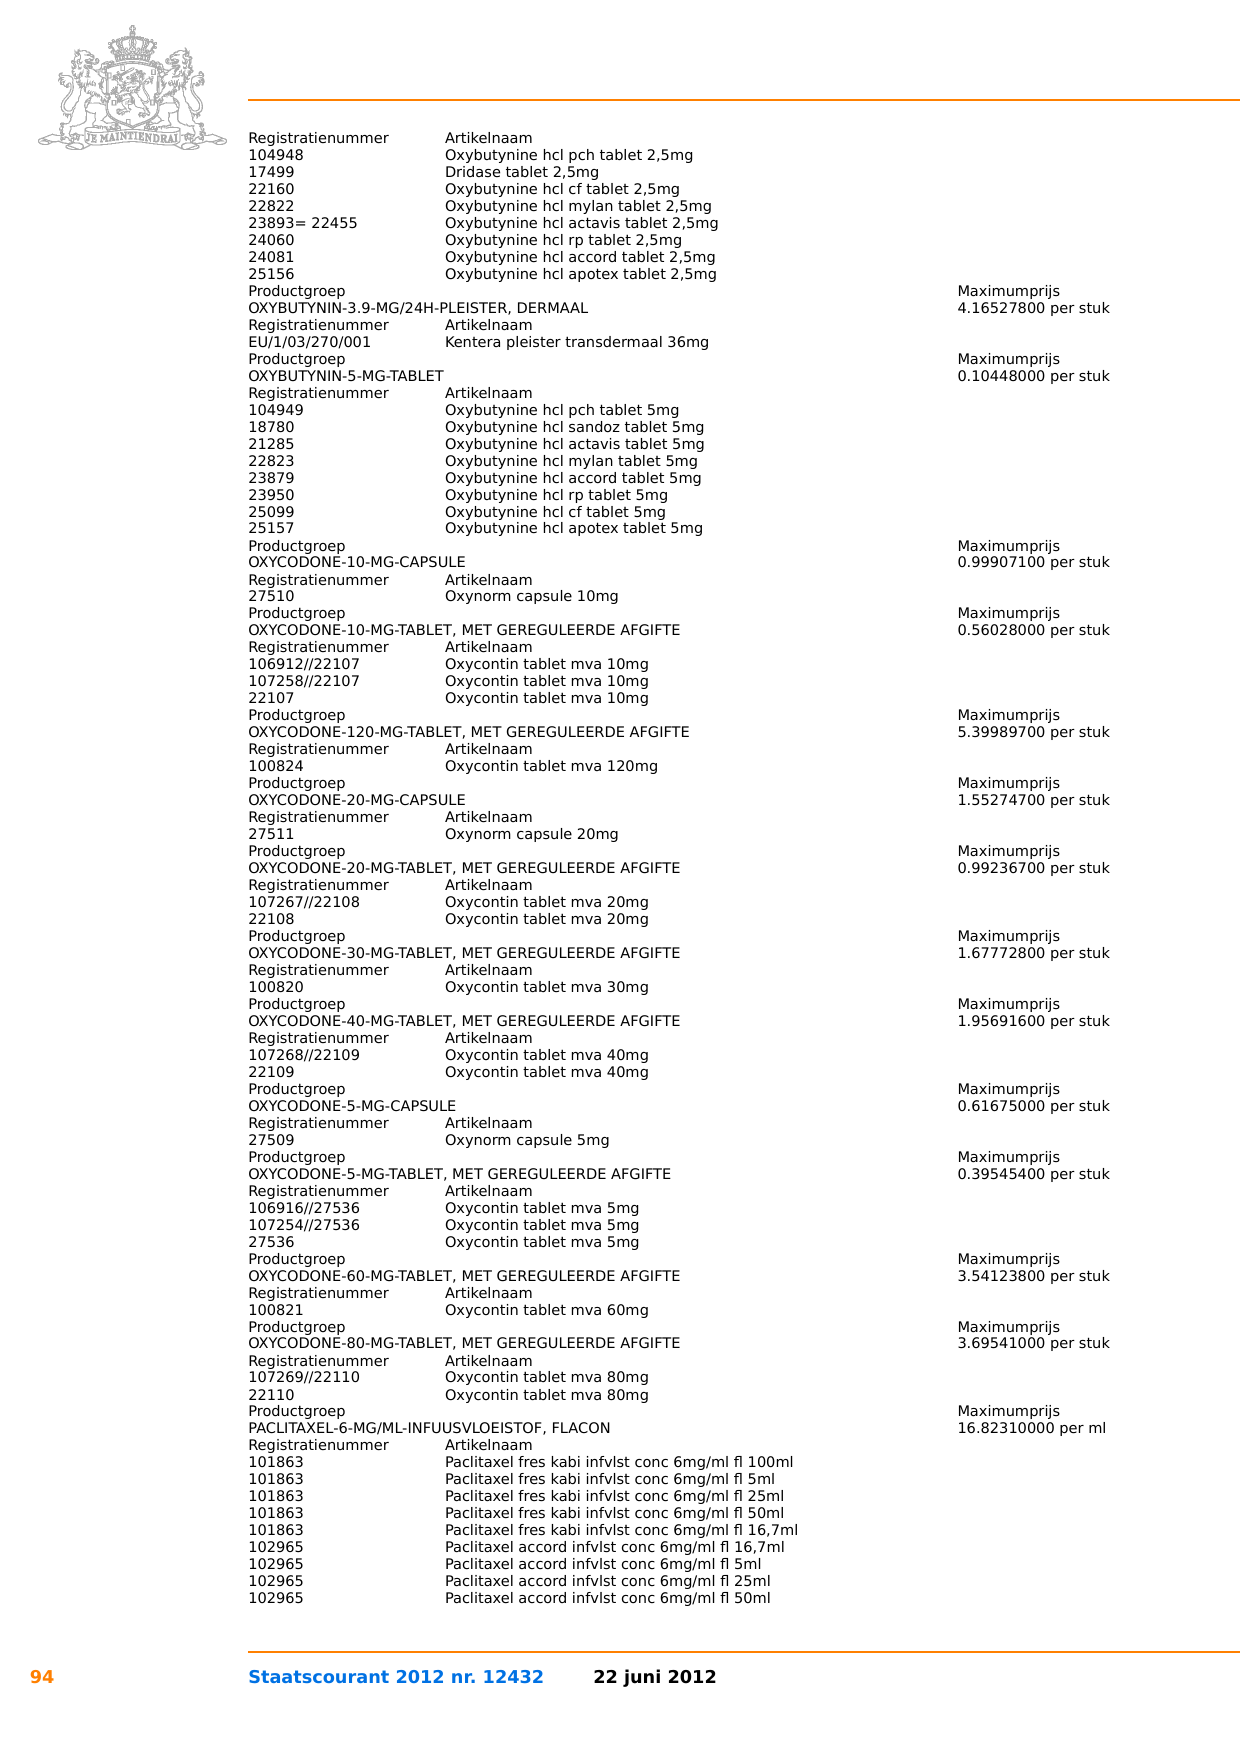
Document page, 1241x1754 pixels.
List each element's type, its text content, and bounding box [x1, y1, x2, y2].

table_cell Oxybutynine hcl apotex tablet 2,5mg [439, 266, 951, 283]
table_cell [439, 351, 951, 368]
table_cell 22822 [248, 198, 439, 215]
table_cell Oxycontin tablet mva 80mg [439, 1386, 951, 1403]
table_cell [951, 911, 1163, 928]
table_cell [951, 504, 1163, 520]
table_cell Oxycontin tablet mva 40mg [439, 1047, 951, 1064]
table_cell [951, 741, 1163, 758]
table_cell 104949 [248, 402, 439, 418]
table_cell Oxycontin tablet mva 20mg [439, 894, 951, 911]
table_cell Maximumprijs [951, 843, 1163, 860]
table_cell Artikelnaam [439, 385, 951, 402]
table_cell Oxynorm capsule 20mg [439, 826, 951, 843]
table_cell [951, 486, 1163, 503]
table_cell 101863 [248, 1505, 439, 1522]
table_cell [951, 1115, 1163, 1132]
table_cell [951, 317, 1163, 334]
table_cell [951, 1539, 1163, 1556]
table_cell [951, 1217, 1163, 1233]
table_cell Paclitaxel accord infvlst conc 6mg/ml fl 50ml [439, 1590, 951, 1607]
table_cell Registratienummer [248, 1183, 439, 1199]
table_cell Maximumprijs [951, 1319, 1163, 1335]
table_cell Registratienummer [248, 877, 439, 894]
table_cell [951, 588, 1163, 605]
table_cell [951, 164, 1163, 181]
table_cell Artikelnaam [439, 1437, 951, 1454]
table_cell 5.39989700 per stuk [951, 724, 1163, 741]
table_cell 24081 [248, 249, 439, 266]
table_cell Productgroep [248, 1403, 439, 1420]
table_cell [951, 1454, 1163, 1471]
table_cell [951, 1132, 1163, 1149]
table_cell [951, 385, 1163, 402]
table_cell OXYCODONE-20-MG-CAPSULE [248, 792, 951, 809]
table_cell Artikelnaam [439, 639, 951, 656]
table_cell [951, 436, 1163, 452]
table_cell Registratienummer [248, 1353, 439, 1369]
table_cell Oxycontin tablet mva 120mg [439, 758, 951, 775]
table_cell 101863 [248, 1488, 439, 1505]
table_cell OXYCODONE-30-MG-TABLET, MET GEREGULEERDE AFGIFTE [248, 945, 951, 962]
table_cell 0.10448000 per stuk [951, 368, 1163, 384]
table_cell [439, 1403, 951, 1420]
table_cell Registratienummer [248, 571, 439, 588]
table_cell OXYCODONE-10-MG-TABLET, MET GEREGULEERDE AFGIFTE [248, 622, 951, 639]
table_cell Oxycontin tablet mva 5mg [439, 1200, 951, 1217]
table_cell Oxycontin tablet mva 5mg [439, 1217, 951, 1233]
table_cell 100821 [248, 1301, 439, 1318]
table_cell 4.16527800 per stuk [951, 300, 1163, 317]
table_cell 1.67772800 per stuk [951, 945, 1163, 962]
table_cell [951, 758, 1163, 775]
table_cell Registratienummer [248, 1115, 439, 1132]
table_cell Oxycontin tablet mva 60mg [439, 1301, 951, 1318]
table_cell Maximumprijs [951, 707, 1163, 724]
table_cell Oxybutynine hcl cf tablet 5mg [439, 504, 951, 520]
table_cell Oxycontin tablet mva 80mg [439, 1369, 951, 1386]
table_cell [951, 181, 1163, 198]
table_cell 3.54123800 per stuk [951, 1268, 1163, 1284]
table_cell Maximumprijs [951, 1403, 1163, 1420]
table_cell Paclitaxel fres kabi infvlst conc 6mg/ml fl 100ml [439, 1454, 951, 1471]
table_cell Artikelnaam [439, 317, 951, 334]
table_cell OXYCODONE-60-MG-TABLET, MET GEREGULEERDE AFGIFTE [248, 1268, 951, 1284]
table_cell EU/1/03/270/001 [248, 334, 439, 351]
table_cell 22108 [248, 911, 439, 928]
table_cell Artikelnaam [439, 877, 951, 894]
table_cell Registratienummer [248, 1285, 439, 1301]
table_cell [951, 402, 1163, 418]
table_cell Productgroep [248, 351, 439, 368]
table_cell [439, 1319, 951, 1335]
table_cell Maximumprijs [951, 538, 1163, 554]
table_cell [951, 1183, 1163, 1199]
table_cell OXYCODONE-5-MG-TABLET, MET GEREGULEERDE AFGIFTE [248, 1166, 951, 1183]
table_cell Oxybutynine hcl accord tablet 2,5mg [439, 249, 951, 266]
table_cell Artikelnaam [439, 1030, 951, 1047]
table_cell [951, 1064, 1163, 1081]
table_cell [951, 1353, 1163, 1369]
table_cell PACLITAXEL-6-MG/ML-INFUUSVLOEISTOF, FLACON [248, 1420, 951, 1437]
table_cell Artikelnaam [439, 1285, 951, 1301]
table_cell [951, 249, 1163, 266]
table_cell [951, 1556, 1163, 1573]
table_cell OXYCODONE-20-MG-TABLET, MET GEREGULEERDE AFGIFTE [248, 860, 951, 877]
table_cell [951, 520, 1163, 537]
table_cell Maximumprijs [951, 928, 1163, 945]
table_cell [951, 809, 1163, 826]
table_cell Maximumprijs [951, 775, 1163, 792]
table_cell Paclitaxel fres kabi infvlst conc 6mg/ml fl 5ml [439, 1471, 951, 1488]
table_cell 0.99236700 per stuk [951, 860, 1163, 877]
table_cell [439, 996, 951, 1013]
table_cell 102965 [248, 1539, 439, 1556]
table_cell [951, 1590, 1163, 1607]
table_cell Oxycontin tablet mva 10mg [439, 690, 951, 707]
table_cell [439, 1251, 951, 1267]
table_cell [951, 673, 1163, 690]
table_cell [951, 198, 1163, 215]
table_cell Maximumprijs [951, 1251, 1163, 1267]
table_cell 22160 [248, 181, 439, 198]
table_cell 0.61675000 per stuk [951, 1098, 1163, 1115]
table_cell 16.82310000 per ml [951, 1420, 1163, 1437]
table_cell Artikelnaam [439, 1183, 951, 1199]
table_cell Artikelnaam [439, 809, 951, 826]
table_cell Productgroep [248, 843, 439, 860]
table_cell Artikelnaam [439, 571, 951, 588]
table_cell Oxycontin tablet mva 10mg [439, 673, 951, 690]
table_cell Paclitaxel fres kabi infvlst conc 6mg/ml fl 50ml [439, 1505, 951, 1522]
table_cell 1.95691600 per stuk [951, 1013, 1163, 1030]
table_cell [951, 826, 1163, 843]
table_cell Oxycontin tablet mva 5mg [439, 1234, 951, 1251]
table_cell Oxycontin tablet mva 10mg [439, 656, 951, 673]
table_cell 27510 [248, 588, 439, 605]
table_cell 22109 [248, 1064, 439, 1081]
table_cell Productgroep [248, 775, 439, 792]
table_cell 27511 [248, 826, 439, 843]
table_cell [951, 571, 1163, 588]
table_cell 0.99907100 per stuk [951, 554, 1163, 571]
table_cell [951, 419, 1163, 436]
table_cell Productgroep [248, 1081, 439, 1098]
table_cell 0.39545400 per stuk [951, 1166, 1163, 1183]
table_cell 102965 [248, 1556, 439, 1573]
table_cell Maximumprijs [951, 283, 1163, 300]
table_cell 21285 [248, 436, 439, 452]
table_cell [951, 147, 1163, 164]
table_cell 22107 [248, 690, 439, 707]
table_cell Registratienummer [248, 1437, 439, 1454]
table_cell Oxybutynine hcl actavis tablet 2,5mg [439, 215, 951, 232]
table_cell [439, 1081, 951, 1098]
table_cell Maximumprijs [951, 1081, 1163, 1098]
table_cell Productgroep [248, 996, 439, 1013]
table_cell Oxycontin tablet mva 40mg [439, 1064, 951, 1081]
table_cell [951, 690, 1163, 707]
table_cell 25099 [248, 504, 439, 520]
table_cell Registratienummer [248, 1030, 439, 1047]
table_cell 107258//22107 [248, 673, 439, 690]
table_cell [951, 334, 1163, 351]
table_cell [951, 1285, 1163, 1301]
table_cell [951, 266, 1163, 283]
table_cell [951, 215, 1163, 232]
table_cell [951, 639, 1163, 656]
table_cell [951, 962, 1163, 979]
table_cell [439, 775, 951, 792]
table_cell Maximumprijs [951, 351, 1163, 368]
table_cell 107268//22109 [248, 1047, 439, 1064]
table_cell [951, 894, 1163, 911]
table_cell Productgroep [248, 1149, 439, 1166]
table_cell 100820 [248, 979, 439, 996]
table_cell 25156 [248, 266, 439, 283]
table_cell 22110 [248, 1386, 439, 1403]
table_cell 106916//27536 [248, 1200, 439, 1217]
table_cell [951, 232, 1163, 249]
table_cell Oxybutynine hcl pch tablet 2,5mg [439, 147, 951, 164]
table_cell Paclitaxel accord infvlst conc 6mg/ml fl 25ml [439, 1573, 951, 1590]
table_cell Oxynorm capsule 5mg [439, 1132, 951, 1149]
table_cell [439, 283, 951, 300]
table_cell Maximumprijs [951, 1149, 1163, 1166]
table_cell [951, 1505, 1163, 1522]
table_cell [439, 707, 951, 724]
table_cell 101863 [248, 1471, 439, 1488]
table_cell OXYCODONE-80-MG-TABLET, MET GEREGULEERDE AFGIFTE [248, 1335, 951, 1352]
table_cell [951, 1437, 1163, 1454]
table_cell 27536 [248, 1234, 439, 1251]
table_cell Oxybutynine hcl cf tablet 2,5mg [439, 181, 951, 198]
table_cell [951, 979, 1163, 996]
table_cell Oxybutynine hcl accord tablet 5mg [439, 470, 951, 486]
table_cell Oxynorm capsule 10mg [439, 588, 951, 605]
table_cell Productgroep [248, 707, 439, 724]
table_cell [951, 453, 1163, 469]
table_cell Paclitaxel accord infvlst conc 6mg/ml fl 16,7ml [439, 1539, 951, 1556]
table_cell 23893= 22455 [248, 215, 439, 232]
table_cell 107267//22108 [248, 894, 439, 911]
table_cell Registratienummer [248, 809, 439, 826]
table_cell Productgroep [248, 283, 439, 300]
table_cell [951, 1301, 1163, 1318]
table_cell Paclitaxel fres kabi infvlst conc 6mg/ml fl 16,7ml [439, 1522, 951, 1539]
table_cell Maximumprijs [951, 605, 1163, 622]
table_cell Oxycontin tablet mva 30mg [439, 979, 951, 996]
table_cell Registratienummer [248, 962, 439, 979]
table_cell 107269//22110 [248, 1369, 439, 1386]
table_cell 107254//27536 [248, 1217, 439, 1233]
table_cell [951, 1030, 1163, 1047]
table_cell Productgroep [248, 928, 439, 945]
table_cell Oxybutynine hcl rp tablet 5mg [439, 486, 951, 503]
table_cell OXYCODONE-120-MG-TABLET, MET GEREGULEERDE AFGIFTE [248, 724, 951, 741]
table_cell Registratienummer [248, 385, 439, 402]
table_cell [951, 1573, 1163, 1590]
table_cell [951, 1386, 1163, 1403]
table_cell [439, 538, 951, 554]
table_cell Oxybutynine hcl mylan tablet 5mg [439, 453, 951, 469]
table_cell Paclitaxel fres kabi infvlst conc 6mg/ml fl 25ml [439, 1488, 951, 1505]
table_cell 100824 [248, 758, 439, 775]
table_cell 18780 [248, 419, 439, 436]
table_cell 3.69541000 per stuk [951, 1335, 1163, 1352]
table_cell Kentera pleister transdermaal 36mg [439, 334, 951, 351]
table_cell [951, 877, 1163, 894]
table_cell 23879 [248, 470, 439, 486]
table_cell [951, 1047, 1163, 1064]
table_cell [951, 130, 1163, 147]
table_cell OXYCODONE-10-MG-CAPSULE [248, 554, 951, 571]
table_cell 24060 [248, 232, 439, 249]
table_cell [951, 1488, 1163, 1505]
table_cell 25157 [248, 520, 439, 537]
table_cell Registratienummer [248, 130, 439, 147]
table_cell [951, 1522, 1163, 1539]
table_cell [951, 1471, 1163, 1488]
table_cell [439, 605, 951, 622]
table_cell 102965 [248, 1590, 439, 1607]
table_cell Productgroep [248, 1251, 439, 1267]
table_cell [439, 1149, 951, 1166]
table_cell [439, 928, 951, 945]
table_cell 22823 [248, 453, 439, 469]
table_cell Maximumprijs [951, 996, 1163, 1013]
table_cell [439, 843, 951, 860]
table_cell 1.55274700 per stuk [951, 792, 1163, 809]
table_cell Registratienummer [248, 639, 439, 656]
table_cell [951, 656, 1163, 673]
table_cell Paclitaxel accord infvlst conc 6mg/ml fl 5ml [439, 1556, 951, 1573]
table_cell Artikelnaam [439, 962, 951, 979]
table_cell Artikelnaam [439, 130, 951, 147]
table_cell Artikelnaam [439, 741, 951, 758]
table_cell 17499 [248, 164, 439, 181]
table_cell Productgroep [248, 538, 439, 554]
table_cell 106912//22107 [248, 656, 439, 673]
table_cell [951, 1200, 1163, 1217]
table_cell Productgroep [248, 605, 439, 622]
table_cell OXYBUTYNIN-5-MG-TABLET [248, 368, 951, 384]
table_cell Registratienummer [248, 317, 439, 334]
table_cell OXYCODONE-40-MG-TABLET, MET GEREGULEERDE AFGIFTE [248, 1013, 951, 1030]
table_cell Registratienummer [248, 741, 439, 758]
table_cell 23950 [248, 486, 439, 503]
table_cell Oxybutynine hcl sandoz tablet 5mg [439, 419, 951, 436]
table_cell [951, 1369, 1163, 1386]
picture [38, 25, 227, 150]
table_cell Oxybutynine hcl actavis tablet 5mg [439, 436, 951, 452]
table_cell Oxybutynine hcl pch tablet 5mg [439, 402, 951, 418]
table_cell Artikelnaam [439, 1353, 951, 1369]
table_cell 101863 [248, 1454, 439, 1471]
table_cell 27509 [248, 1132, 439, 1149]
table_cell OXYCODONE-5-MG-CAPSULE [248, 1098, 951, 1115]
table_cell 0.56028000 per stuk [951, 622, 1163, 639]
table_cell Artikelnaam [439, 1115, 951, 1132]
table_cell OXYBUTYNIN-3.9-MG/24H-PLEISTER, DERMAAL [248, 300, 951, 317]
table_cell [951, 470, 1163, 486]
table_cell 104948 [248, 147, 439, 164]
table_cell [951, 1234, 1163, 1251]
table_cell Productgroep [248, 1319, 439, 1335]
table_cell Oxybutynine hcl mylan tablet 2,5mg [439, 198, 951, 215]
table_cell Dridase tablet 2,5mg [439, 164, 951, 181]
table_cell 101863 [248, 1522, 439, 1539]
table_cell Oxycontin tablet mva 20mg [439, 911, 951, 928]
table_cell Oxybutynine hcl rp tablet 2,5mg [439, 232, 951, 249]
table_cell Oxybutynine hcl apotex tablet 5mg [439, 520, 951, 537]
table_cell 102965 [248, 1573, 439, 1590]
